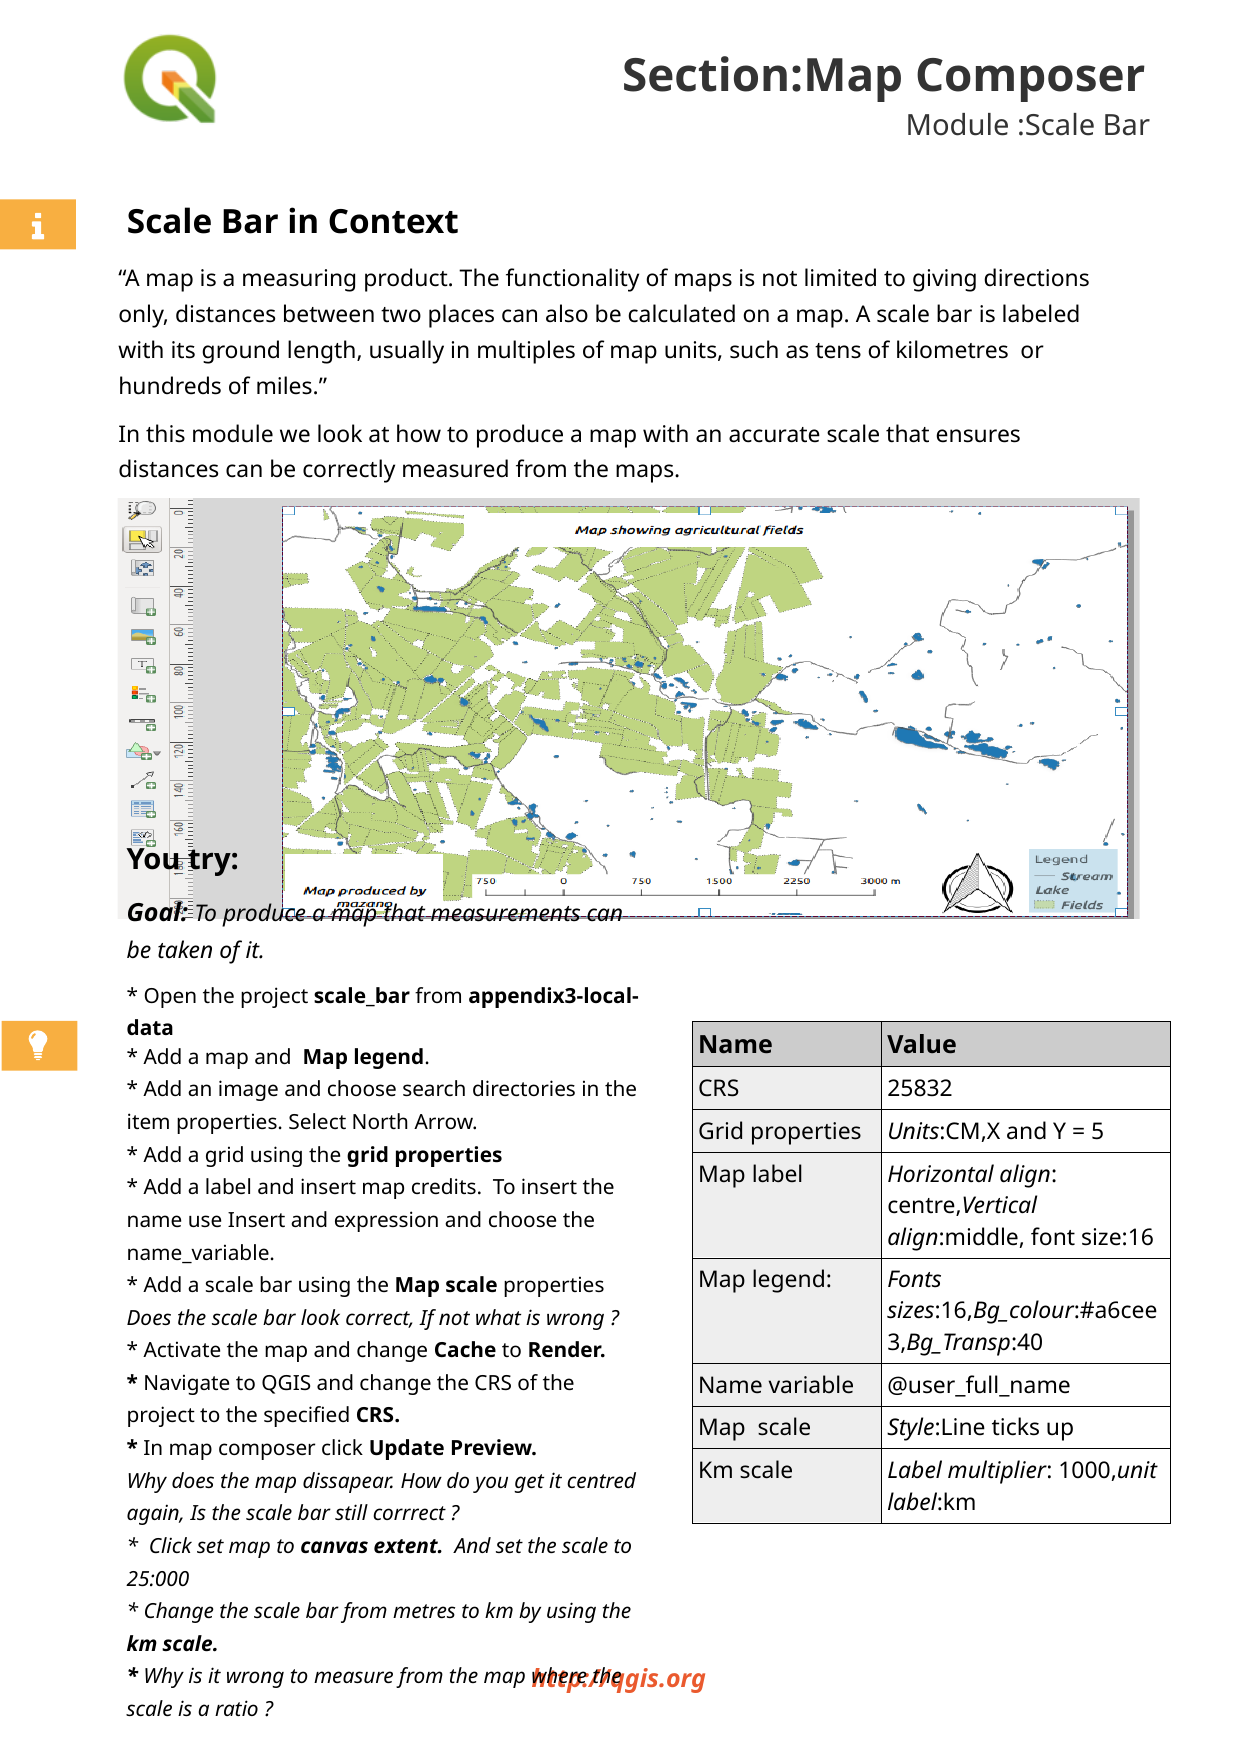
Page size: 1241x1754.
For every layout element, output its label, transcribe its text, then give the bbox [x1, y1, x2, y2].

picture [368, 910, 374, 919]
picture [163, 910, 168, 918]
picture [440, 910, 447, 919]
table_cell Units:CM,X and Y = 5 [882, 1110, 1170, 1152]
picture [247, 910, 254, 919]
table_cell Km scale [693, 1449, 881, 1522]
table_cell Name variable [693, 1364, 881, 1406]
text In this module we look at how to produce a map with an accurate scale that ensures distances can be correctly measured from the maps. [118, 417, 1122, 485]
picture [207, 910, 214, 919]
table_header Name [693, 1022, 881, 1066]
table_header Value [882, 1022, 1170, 1066]
picture [117, 498, 1140, 919]
picture [433, 910, 440, 919]
text “A map is a measuring product. The functionality of maps is not limited to giving directions only, distances between two places can also be calculated on a map. A scale bar is labeled with its ground length, usually in multiples of map units, such as tens of kilometres or hundreds of miles.” [118, 262, 1122, 401]
table_cell Style:Line ticks up [882, 1407, 1170, 1448]
picture [122, 31, 218, 127]
picture [393, 910, 400, 919]
picture [552, 910, 559, 919]
table_cell Map scale [693, 1407, 881, 1448]
table_cell Map legend: [693, 1259, 881, 1363]
picture [227, 910, 233, 919]
table_cell Fonts sizes:16,Bg_colour:#a6cee3,Bg_Transp:40 [882, 1259, 1170, 1363]
table_cell Label multiplier: 1000,unit label:km [882, 1449, 1170, 1522]
picture [521, 910, 528, 919]
subtitle Scale Bar in Context [118, 198, 1122, 243]
table_cell @user_full_name [882, 1364, 1170, 1406]
picture [528, 910, 535, 919]
picture [334, 910, 341, 919]
table_cell CRS [693, 1067, 881, 1109]
table_cell Map label [693, 1153, 881, 1257]
picture [148, 910, 153, 918]
table_cell Horizontal align: centre,Vertical align:middle, font size:16 [882, 1153, 1170, 1257]
table_cell Grid properties [693, 1110, 881, 1152]
table_cell 25832 [882, 1067, 1170, 1109]
picture [341, 910, 348, 919]
picture [612, 910, 619, 919]
